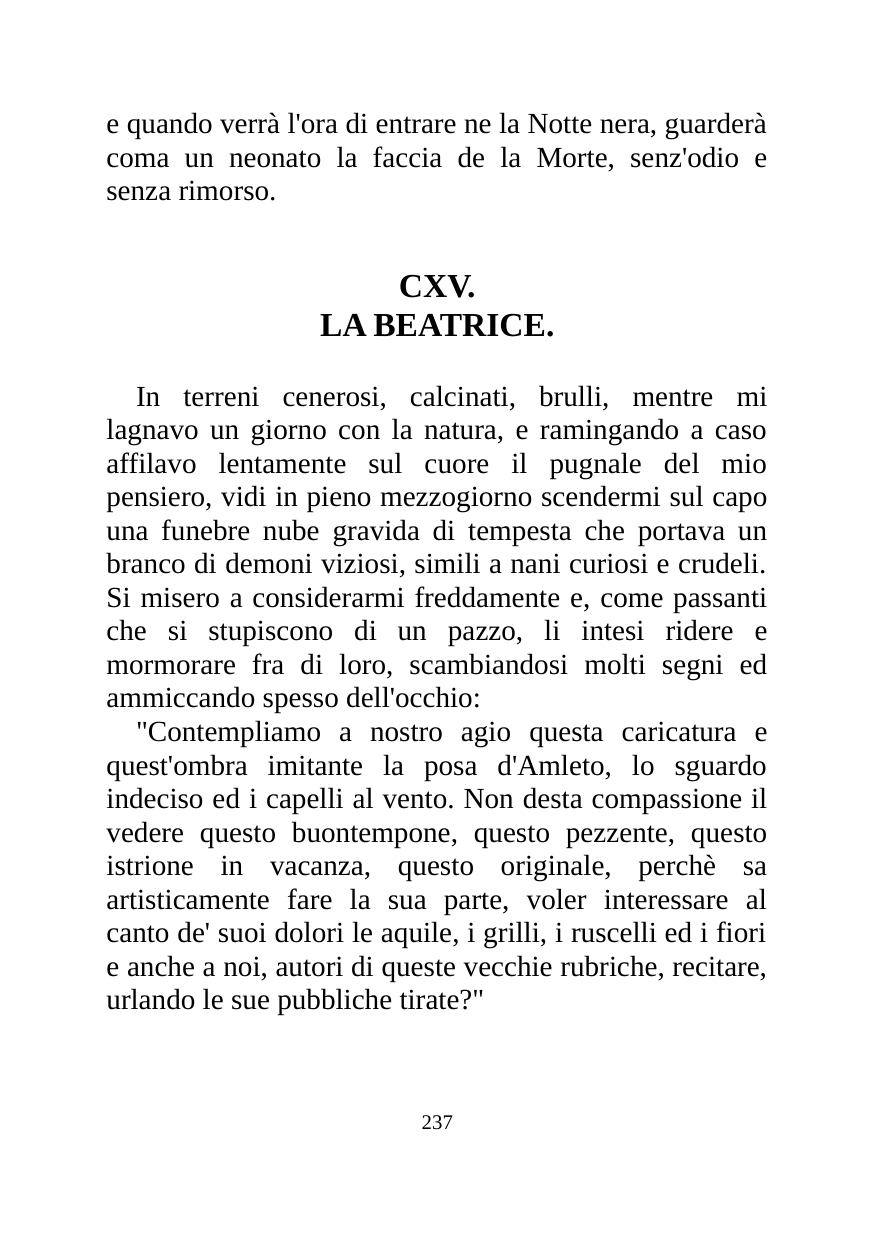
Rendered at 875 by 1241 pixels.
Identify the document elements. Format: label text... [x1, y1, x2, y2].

text "Contempliamo a nostro agio questa caricatura e quest'ombra imitante la posa d'Amleto, lo sguardo indeciso ed i capelli al vento. Non desta compassione il vedere questo buontempone, questo pezzente, questo istrione in vacanza, questo originale, perchè sa artisticamente fare la sua parte, voler interessare al canto de' suoi dolori le aquile, i grilli, i ruscelli ed i fiori e anche a noi, autori di queste vecchie rubriche, recitare, urlando le sue pubbliche tirate?" [106, 714, 768, 1016]
text e quando verrà l'ora di entrare ne la Notte nera, guarderà coma un neonato la faccia de la Morte, senz'odio e senza rimorso. [106, 106, 768, 207]
subtitle CXV. LA BEATRICE. [106, 266, 768, 343]
text In terreni cenerosi, calcinati, brulli, mentre mi lagnavo un giorno con la natura, e ramingando a caso affilavo lentamente sul cuore il pugnale del mio pensiero, vidi in pieno mezzogiorno scendermi sul capo una funebre nube gravida di tempesta che portava un branco di demoni viziosi, simili a nani curiosi e crudeli. Si misero a considerarmi freddamente e, come passanti che si stupiscono di un pazzo, li intesi ridere e mormorare fra di loro, scambiandosi molti segni ed ammiccando spesso dell'occhio: [106, 379, 768, 714]
